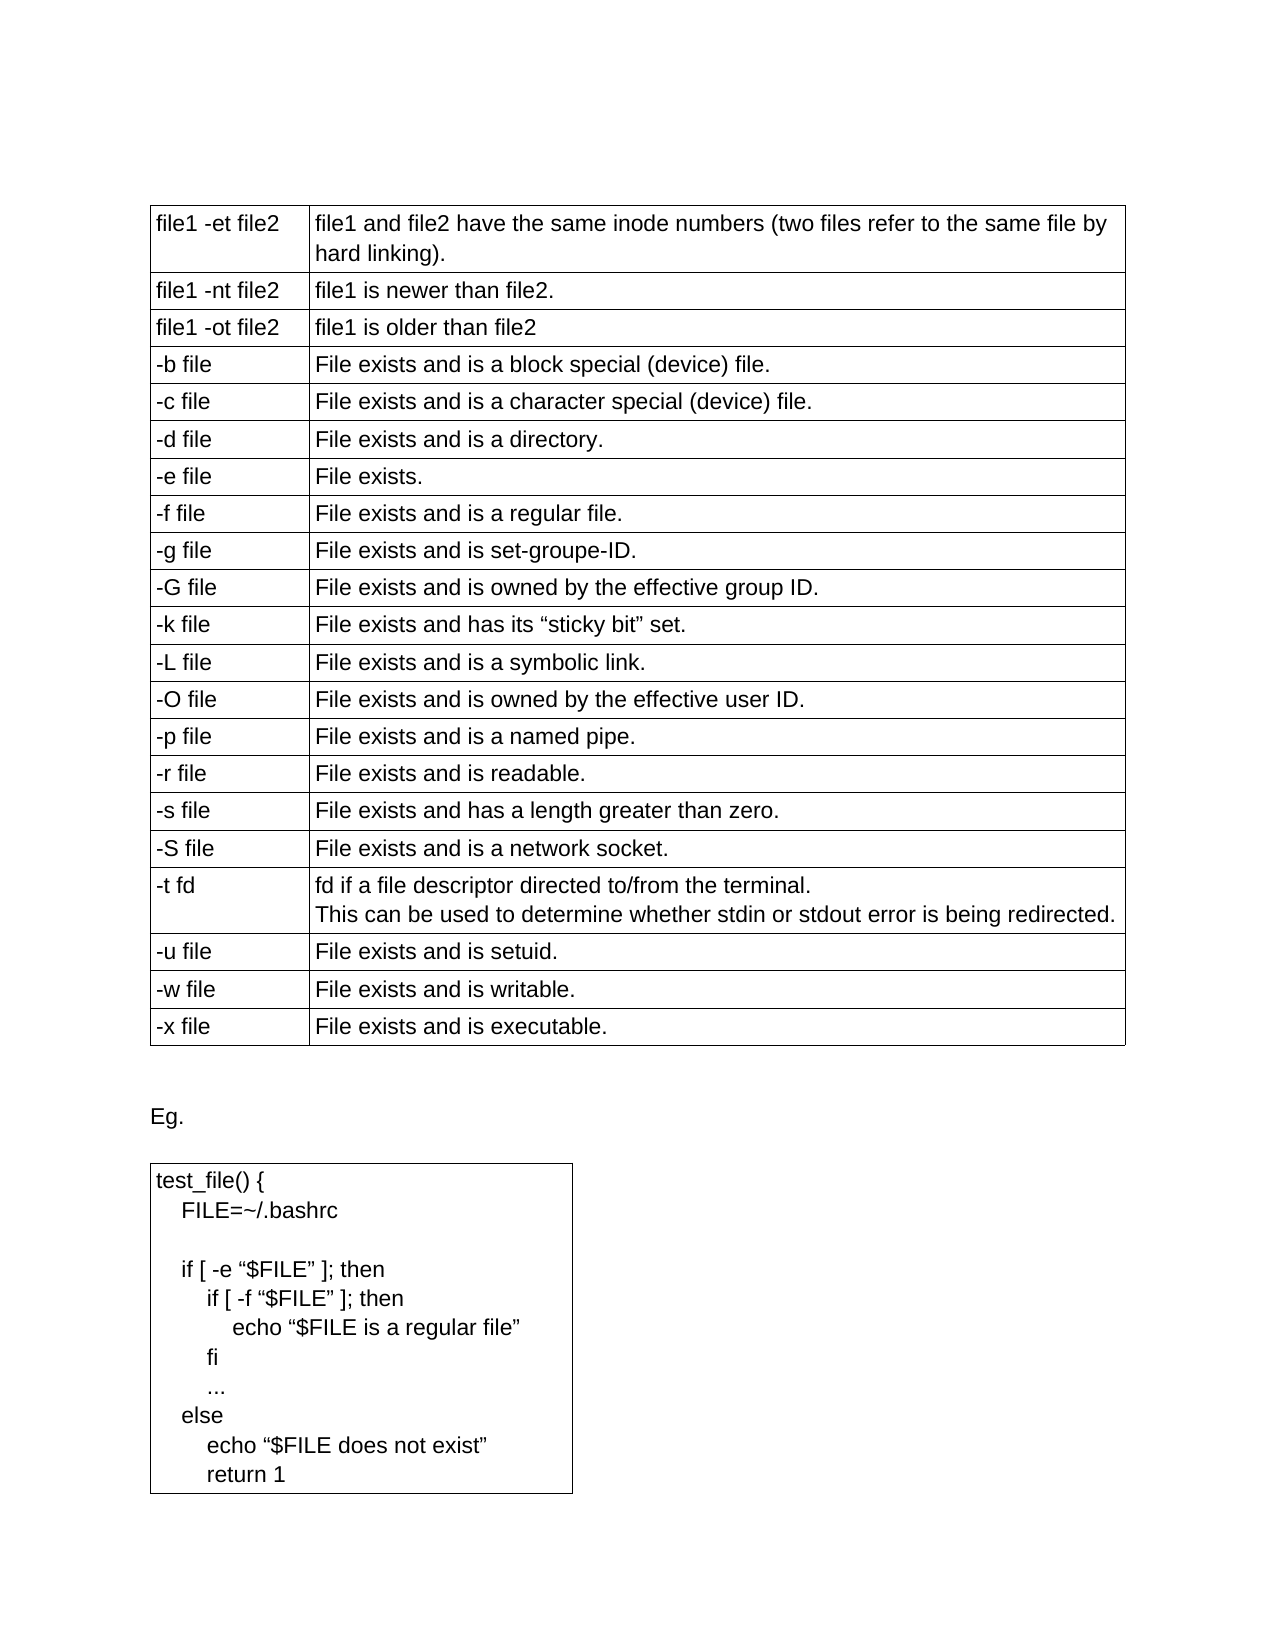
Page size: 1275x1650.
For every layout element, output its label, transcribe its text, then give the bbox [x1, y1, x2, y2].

table_cell -G file [151, 570, 309, 606]
table_cell -L file [151, 645, 309, 681]
table_cell -c file [151, 384, 309, 420]
table_cell File exists. [310, 459, 1125, 495]
table_cell File exists and is a directory. [310, 421, 1125, 458]
table_cell -x file [151, 1009, 309, 1045]
table_cell file1 -ot file2 [151, 310, 309, 346]
table_cell -t fd [151, 868, 309, 933]
table_cell File exists and is owned by the effective group ID. [310, 570, 1125, 606]
table_cell -s file [151, 793, 309, 829]
table_cell -w file [151, 971, 309, 1008]
table_cell -k file [151, 607, 309, 643]
table_cell -e file [151, 459, 309, 495]
table_cell File exists and is a regular file. [310, 496, 1125, 532]
table_cell fd if a file descriptor directed to/from the terminal. This can be used to determine whether stdin or stdout error is being redirected. [310, 868, 1125, 933]
table_cell File exists and is writable. [310, 971, 1125, 1008]
table_cell File exists and is setuid. [310, 934, 1125, 970]
table_cell -g file [151, 533, 309, 569]
table_cell File exists and is owned by the effective user ID. [310, 682, 1125, 718]
table_cell file1 is newer than file2. [310, 273, 1125, 309]
table_cell File exists and is readable. [310, 756, 1125, 792]
table_cell File exists and has a length greater than zero. [310, 793, 1125, 829]
table_cell file1 is older than file2 [310, 310, 1125, 346]
table_header test_file() { FILE=~/.bashrc if [ -e “$FILE” ]; then if [ -f “$FILE” ]; then echo “$FILE is a regular file” fi ... else echo “$FILE does not exist” return 1 [151, 1164, 572, 1493]
table_cell -S file [151, 831, 309, 867]
table_cell -u file [151, 934, 309, 970]
table_cell file1 -nt file2 [151, 273, 309, 309]
table_cell File exists and is a network socket. [310, 831, 1125, 867]
table_cell File exists and is set-groupe-ID. [310, 533, 1125, 569]
table_cell File exists and is a block special (device) file. [310, 347, 1125, 383]
table_cell -f file [151, 496, 309, 532]
table_cell File exists and is a character special (device) file. [310, 384, 1125, 420]
table_cell file1 -et file2 [151, 206, 309, 272]
table_cell -d file [151, 421, 309, 458]
table_cell file1 and file2 have the same inode numbers (two files refer to the same file by hard linking). [310, 206, 1125, 272]
table_cell -p file [151, 719, 309, 755]
table_cell File exists and is a symbolic link. [310, 645, 1125, 681]
table_cell File exists and is a named pipe. [310, 719, 1125, 755]
table_cell File exists and has its “sticky bit” set. [310, 607, 1125, 643]
table_cell -r file [151, 756, 309, 792]
table_cell -b file [151, 347, 309, 383]
table_cell -O file [151, 682, 309, 718]
table_cell File exists and is executable. [310, 1009, 1125, 1045]
text Eg. [150, 1104, 1125, 1129]
